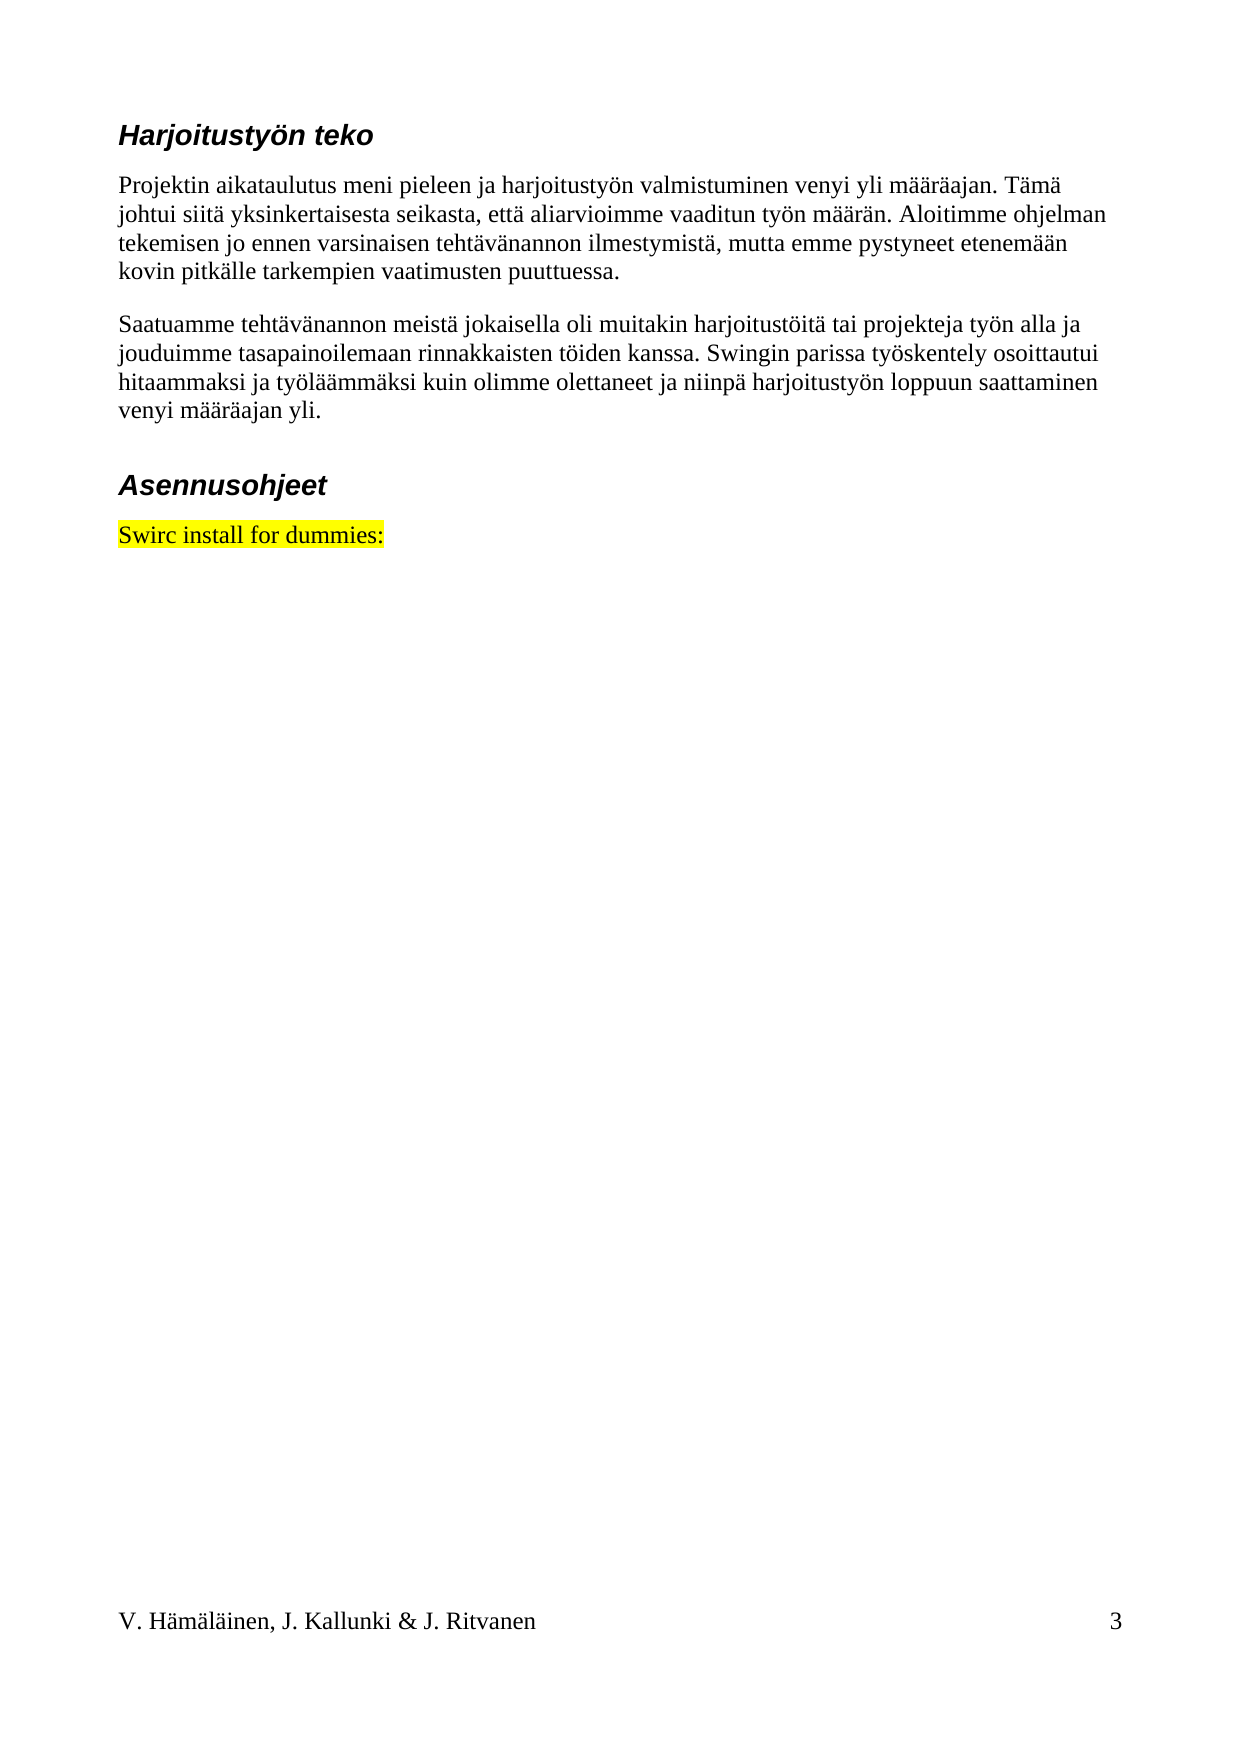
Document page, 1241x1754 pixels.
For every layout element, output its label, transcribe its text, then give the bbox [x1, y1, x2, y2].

subtitle Asennusohjeet [118, 468, 1122, 501]
text Swirc install for dummies: [118, 520, 1122, 548]
text Projektin aikataulutus meni pieleen ja harjoitustyön valmistuminen venyi yli määräajan. Tämä johtui siitä yksinkertaisesta seikasta, että aliarvioimme vaaditun työn määrän. Aloitimme ohjelman tekemisen jo ennen varsinaisen tehtävänannon ilmestymistä, mutta emme pystyneet etenemään kovin pitkälle tarkempien vaatimusten puuttuessa. [118, 170, 1122, 285]
subtitle Harjoitustyön teko [118, 118, 1122, 152]
text Saatuamme tehtävänannon meistä jokaisella oli muitakin harjoitustöitä tai projekteja työn alla ja jouduimme tasapainoilemaan rinnakkaisten töiden kanssa. Swingin parissa työskentely osoittautui hitaammaksi ja työläämmäksi kuin olimme olettaneet ja niinpä harjoitustyön loppuun saattaminen venyi määräajan yli. [118, 309, 1122, 424]
